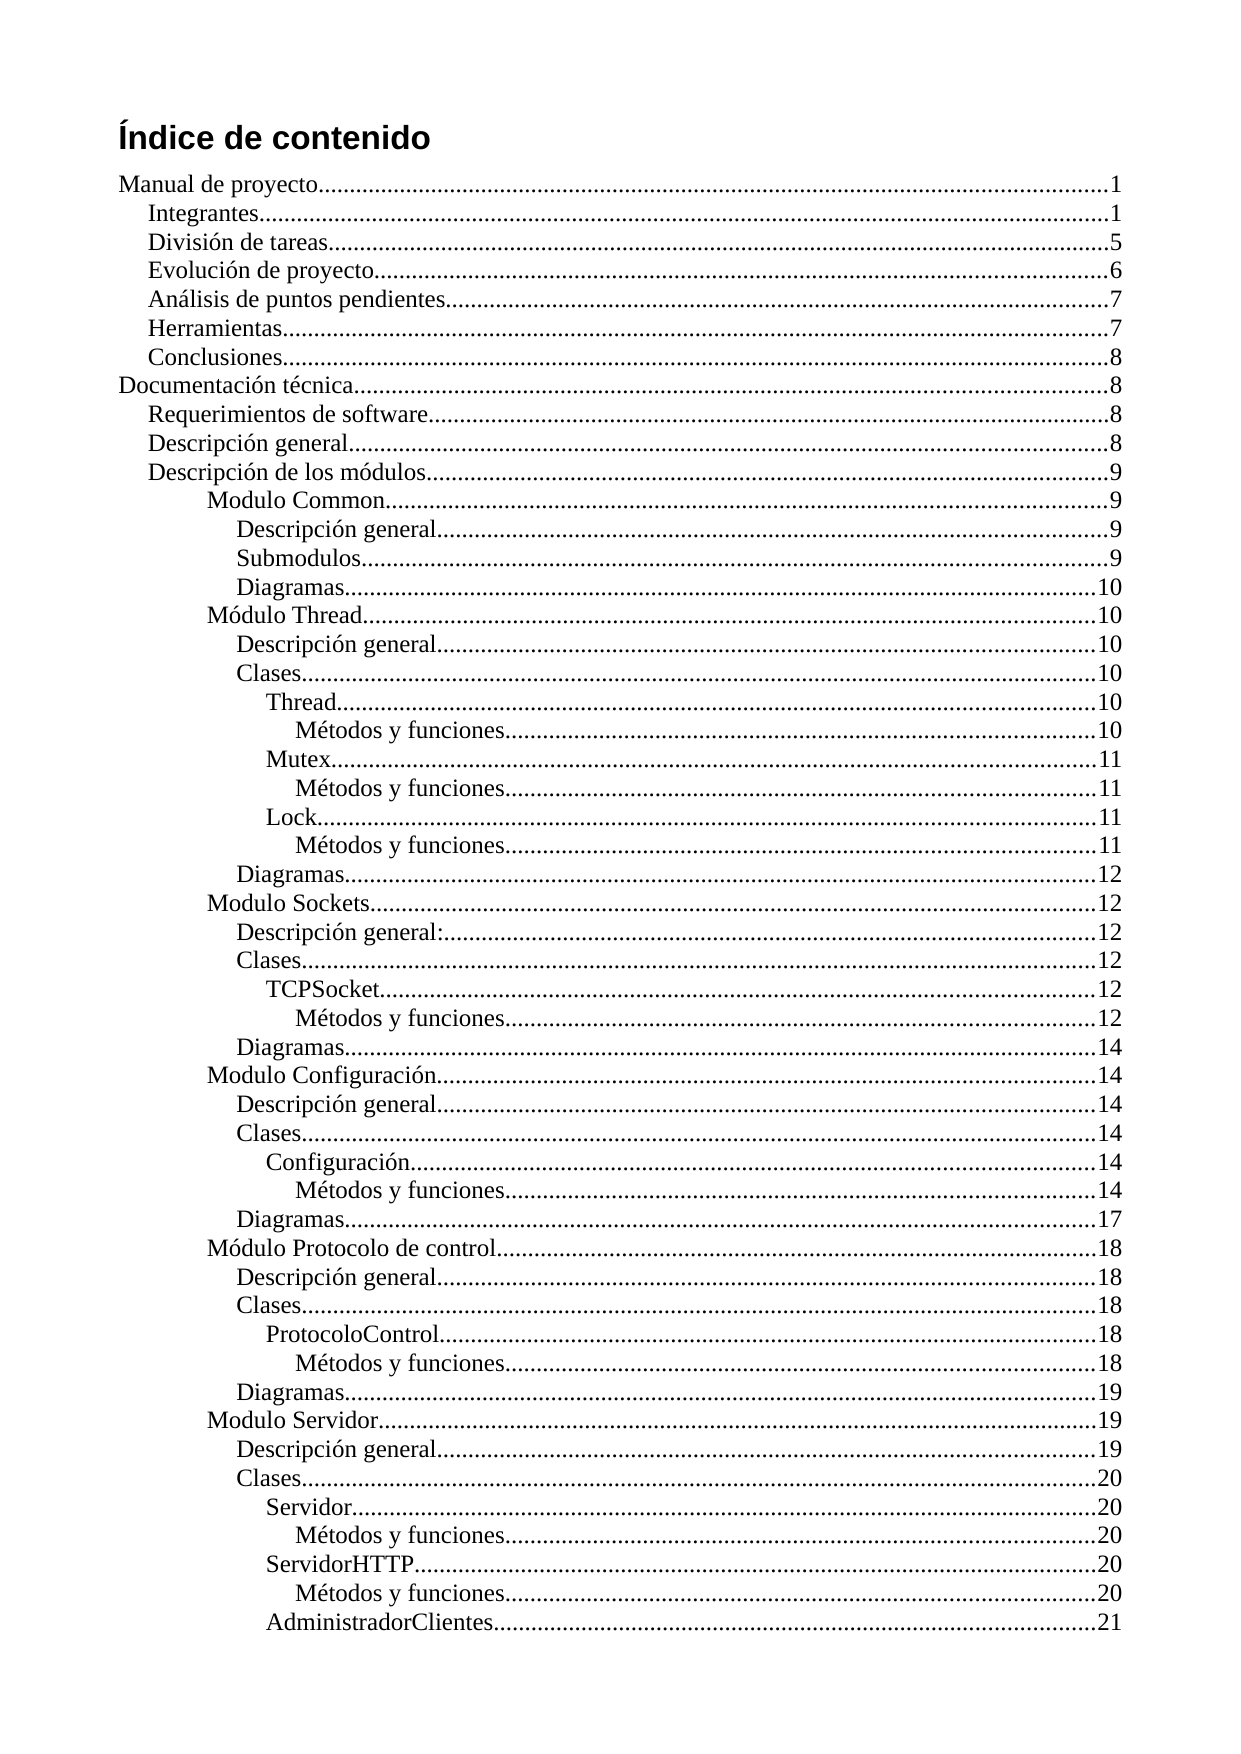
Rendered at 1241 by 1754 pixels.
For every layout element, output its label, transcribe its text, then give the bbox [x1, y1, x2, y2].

text AdministradorClientes 21 [266, 1607, 1122, 1635]
text Modulo Common 9 [207, 485, 1122, 514]
text TCPSocket 12 [266, 974, 1122, 1003]
text Modulo Servidor 19 [207, 1405, 1122, 1434]
text Herramientas 7 [148, 313, 1122, 342]
text Conclusiones 8 [148, 342, 1122, 370]
text Evolución de proyecto 6 [148, 255, 1122, 284]
text Requerimientos de software 8 [148, 399, 1122, 428]
text Métodos y funciones 14 [295, 1175, 1122, 1204]
text Manual de proyecto 1 [118, 169, 1122, 198]
text Descripción general 8 [148, 428, 1122, 457]
text Diagramas 10 [236, 572, 1122, 600]
text Clases 12 [236, 945, 1122, 974]
text Diagramas 12 [236, 859, 1122, 888]
text Clases 20 [236, 1463, 1122, 1492]
text Módulo Thread 10 [207, 600, 1122, 629]
text Diagramas 14 [236, 1032, 1122, 1060]
text Configuración 14 [266, 1147, 1122, 1175]
text Descripción general 10 [236, 629, 1122, 658]
text Módulo Protocolo de control 18 [207, 1233, 1122, 1262]
text Métodos y funciones 10 [295, 715, 1122, 744]
text Thread 10 [266, 687, 1122, 715]
text Métodos y funciones 20 [295, 1578, 1122, 1607]
text Lock 11 [266, 802, 1122, 830]
text Descripción general 19 [236, 1434, 1122, 1463]
text Métodos y funciones 20 [295, 1520, 1122, 1549]
text Diagramas 17 [236, 1204, 1122, 1233]
text Integrantes 1 [148, 198, 1122, 227]
text Métodos y funciones 11 [295, 773, 1122, 802]
text Descripción de los módulos 9 [148, 457, 1122, 485]
text Descripción general 9 [236, 514, 1122, 543]
text Modulo Sockets 12 [207, 888, 1122, 917]
text ServidorHTTP 20 [266, 1549, 1122, 1578]
text Clases 10 [236, 658, 1122, 687]
text Diagramas 19 [236, 1377, 1122, 1405]
text Clases 18 [236, 1290, 1122, 1319]
text Análisis de puntos pendientes 7 [148, 284, 1122, 313]
text Descripción general 14 [236, 1089, 1122, 1118]
text Documentación técnica 8 [118, 370, 1122, 399]
subtitle Índice de contenido [118, 118, 1122, 157]
text ProtocoloControl 18 [266, 1319, 1122, 1348]
text Mutex 11 [266, 744, 1122, 773]
text Clases 14 [236, 1118, 1122, 1147]
text Submodulos 9 [236, 543, 1122, 572]
text Métodos y funciones 11 [295, 830, 1122, 859]
text División de tareas 5 [148, 227, 1122, 255]
text Descripción general 18 [236, 1262, 1122, 1290]
text Métodos y funciones 18 [295, 1348, 1122, 1377]
text Métodos y funciones 12 [295, 1003, 1122, 1032]
text Servidor 20 [266, 1492, 1122, 1520]
text Descripción general: 12 [236, 917, 1122, 945]
text Modulo Configuración 14 [207, 1060, 1122, 1089]
